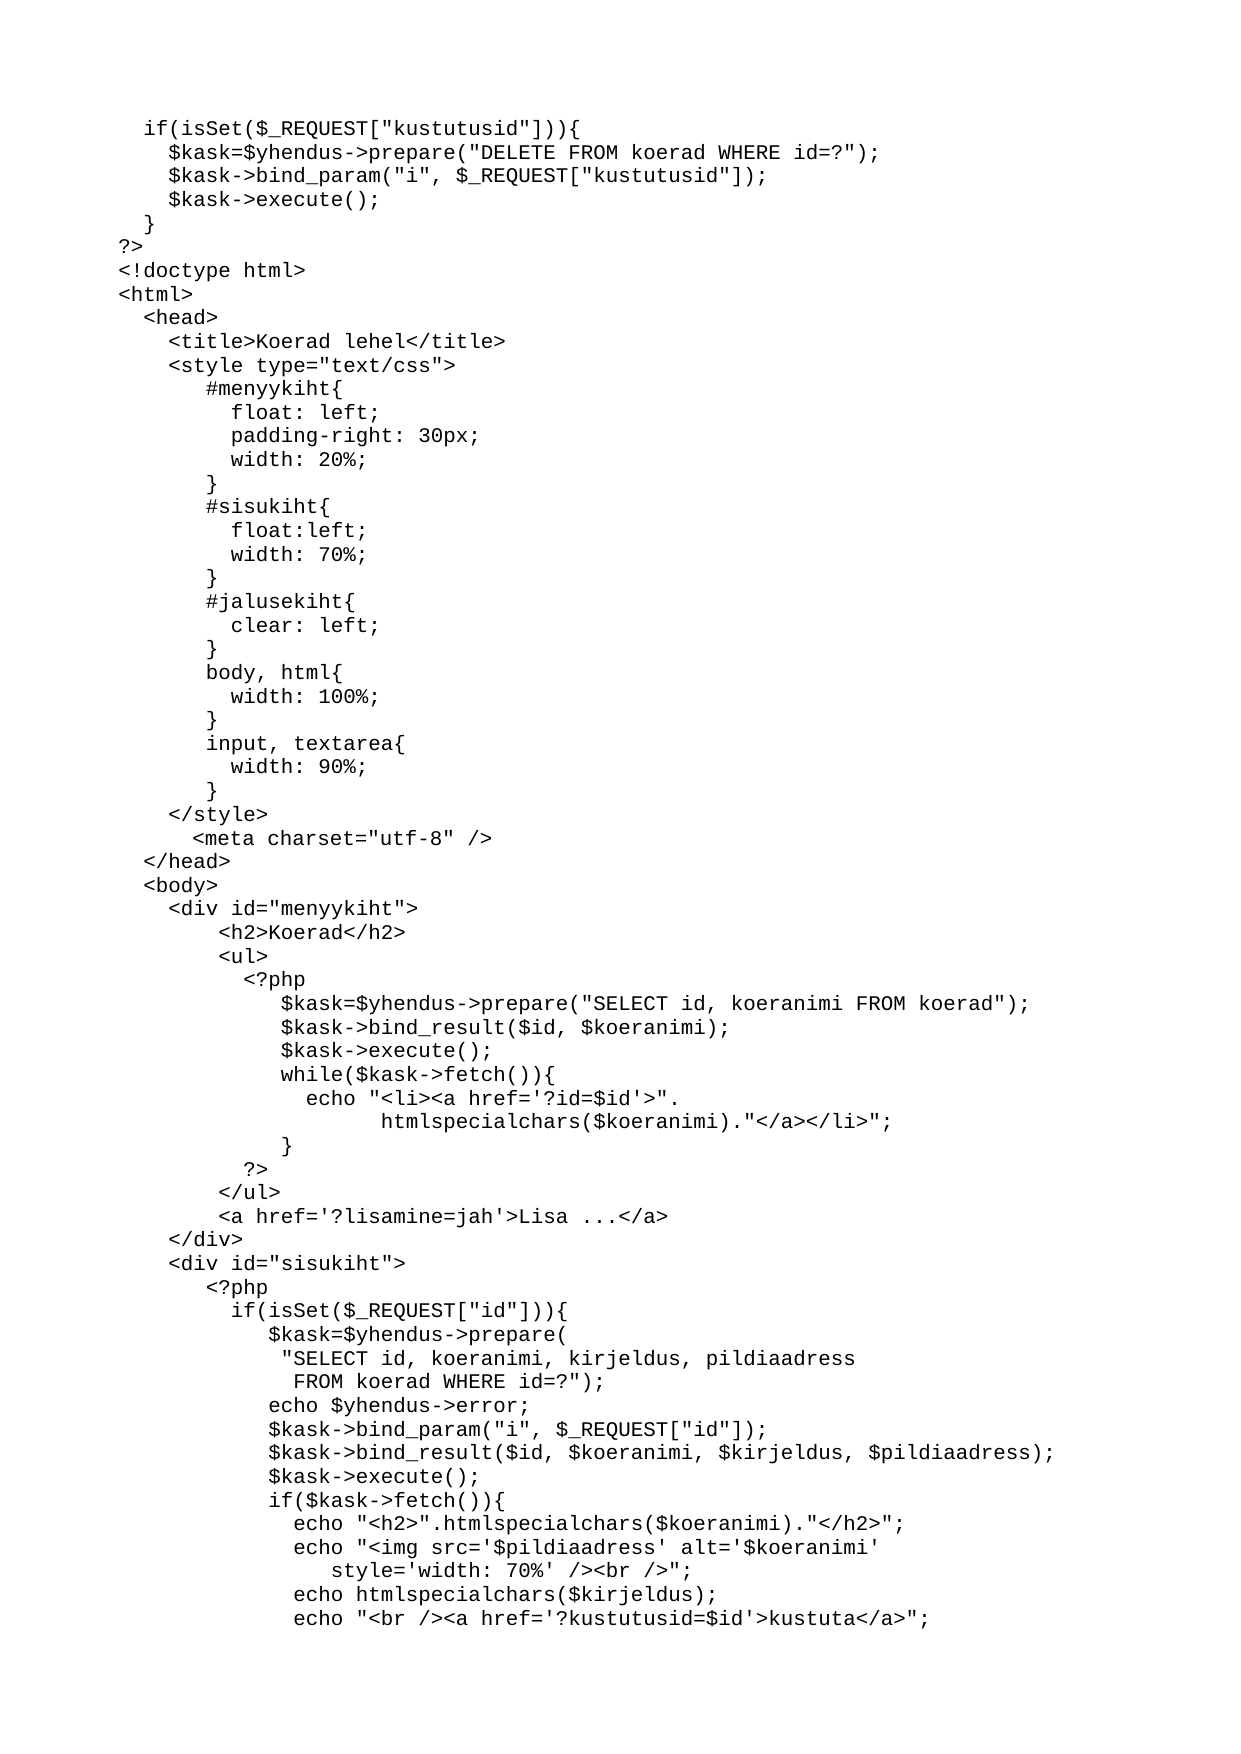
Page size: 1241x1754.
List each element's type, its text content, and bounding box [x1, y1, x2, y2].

text $kask=$yhendus->prepare("DELETE FROM koerad WHERE id=?"); [118, 142, 1122, 165]
text <a href='?lisamine=jah'>Lisa ...</a> [118, 1206, 1122, 1229]
text width: 100%; [118, 686, 1122, 709]
text echo "<br /><a href='?kustutusid=$id'>kustuta</a>"; [118, 1608, 1122, 1631]
text if($kask->fetch()){ [118, 1489, 1122, 1513]
text </ul> [118, 1182, 1122, 1206]
text <h2>Koerad</h2> [118, 922, 1122, 946]
text $kask->bind_param("i", $_REQUEST["kustutusid"]); [118, 165, 1122, 189]
text <?php [118, 1277, 1122, 1300]
text echo "<h2>".htmlspecialchars($koeranimi)."</h2>"; [118, 1513, 1122, 1537]
text <ul> [118, 946, 1122, 969]
text #menyykiht{ [118, 378, 1122, 402]
text </head> [118, 851, 1122, 875]
text $kask->execute(); [118, 1466, 1122, 1489]
text $kask->execute(); [118, 1040, 1122, 1064]
text width: 70%; [118, 544, 1122, 567]
text <!doctype html> [118, 260, 1122, 284]
text } [118, 709, 1122, 733]
text <div id="sisukiht"> [118, 1253, 1122, 1277]
text } [118, 213, 1122, 236]
text padding-right: 30px; [118, 426, 1122, 449]
text <div id="menyykiht"> [118, 898, 1122, 922]
text htmlspecialchars($koeranimi)."</a></li>"; [118, 1111, 1122, 1135]
text } [118, 1135, 1122, 1158]
text echo htmlspecialchars($kirjeldus); [118, 1584, 1122, 1608]
text <head> [118, 307, 1122, 331]
text #jalusekiht{ [118, 591, 1122, 615]
text <style type="text/css"> [118, 354, 1122, 378]
text $kask=$yhendus->prepare("SELECT id, koeranimi FROM koerad"); [118, 993, 1122, 1017]
text </div> [118, 1229, 1122, 1253]
text } [118, 567, 1122, 591]
text $kask->bind_result($id, $koeranimi, $kirjeldus, $pildiaadress); [118, 1442, 1122, 1466]
text ?> [118, 1158, 1122, 1182]
text echo $yhendus->error; [118, 1395, 1122, 1419]
text ?> [118, 236, 1122, 260]
text echo "<img src='$pildiaadress' alt='$koeranimi' [118, 1537, 1122, 1561]
text "SELECT id, koeranimi, kirjeldus, pildiaadress [118, 1348, 1122, 1371]
text clear: left; [118, 615, 1122, 638]
text width: 20%; [118, 449, 1122, 473]
text $kask->bind_result($id, $koeranimi); [118, 1017, 1122, 1040]
text width: 90%; [118, 757, 1122, 780]
text </style> [118, 804, 1122, 827]
text } [118, 638, 1122, 662]
text <body> [118, 875, 1122, 898]
text float: left; [118, 402, 1122, 426]
text FROM koerad WHERE id=?"); [118, 1371, 1122, 1395]
text <meta charset="utf-8" /> [118, 827, 1122, 851]
text $kask->execute(); [118, 189, 1122, 213]
text <?php [118, 969, 1122, 993]
text } [118, 780, 1122, 804]
text <title>Koerad lehel</title> [118, 331, 1122, 354]
text $kask->bind_param("i", $_REQUEST["id"]); [118, 1419, 1122, 1442]
text body, html{ [118, 662, 1122, 686]
text } [118, 473, 1122, 496]
text style='width: 70%' /><br />"; [118, 1561, 1122, 1584]
text while($kask->fetch()){ [118, 1064, 1122, 1088]
text if(isSet($_REQUEST["kustutusid"])){ [118, 118, 1122, 142]
text $kask=$yhendus->prepare( [118, 1324, 1122, 1348]
text input, textarea{ [118, 733, 1122, 757]
text <html> [118, 284, 1122, 307]
text #sisukiht{ [118, 496, 1122, 520]
text float:left; [118, 520, 1122, 544]
text echo "<li><a href='?id=$id'>". [118, 1088, 1122, 1111]
text if(isSet($_REQUEST["id"])){ [118, 1300, 1122, 1324]
